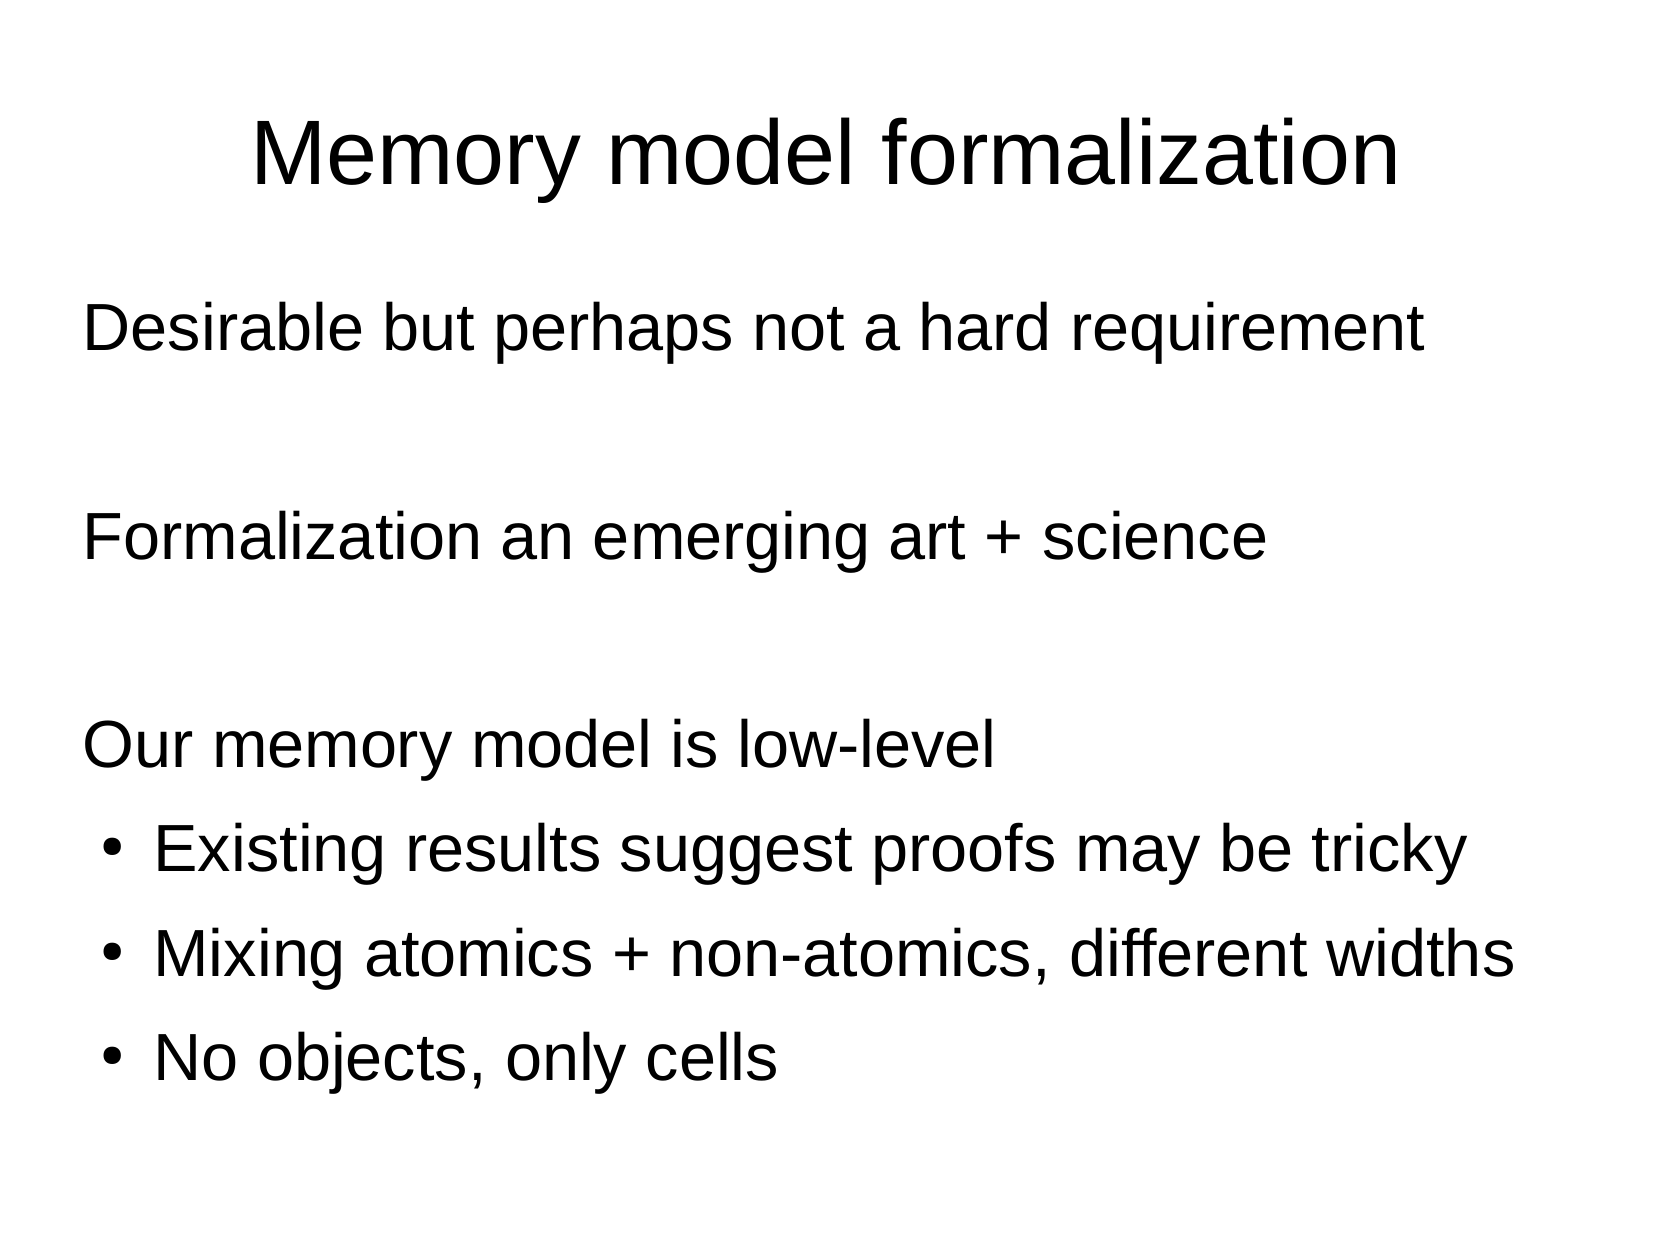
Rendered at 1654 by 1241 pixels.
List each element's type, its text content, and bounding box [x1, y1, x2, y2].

list Desirable but perhaps not a hard requirement Formalization an emerging art + science Our memory model is low-level Existing results suggest proofs may be tricky Mixing atomics + non-atomics, different widths No objects, only cells [82, 290, 1571, 1093]
title Memory model formalization [82, 49, 1571, 257]
